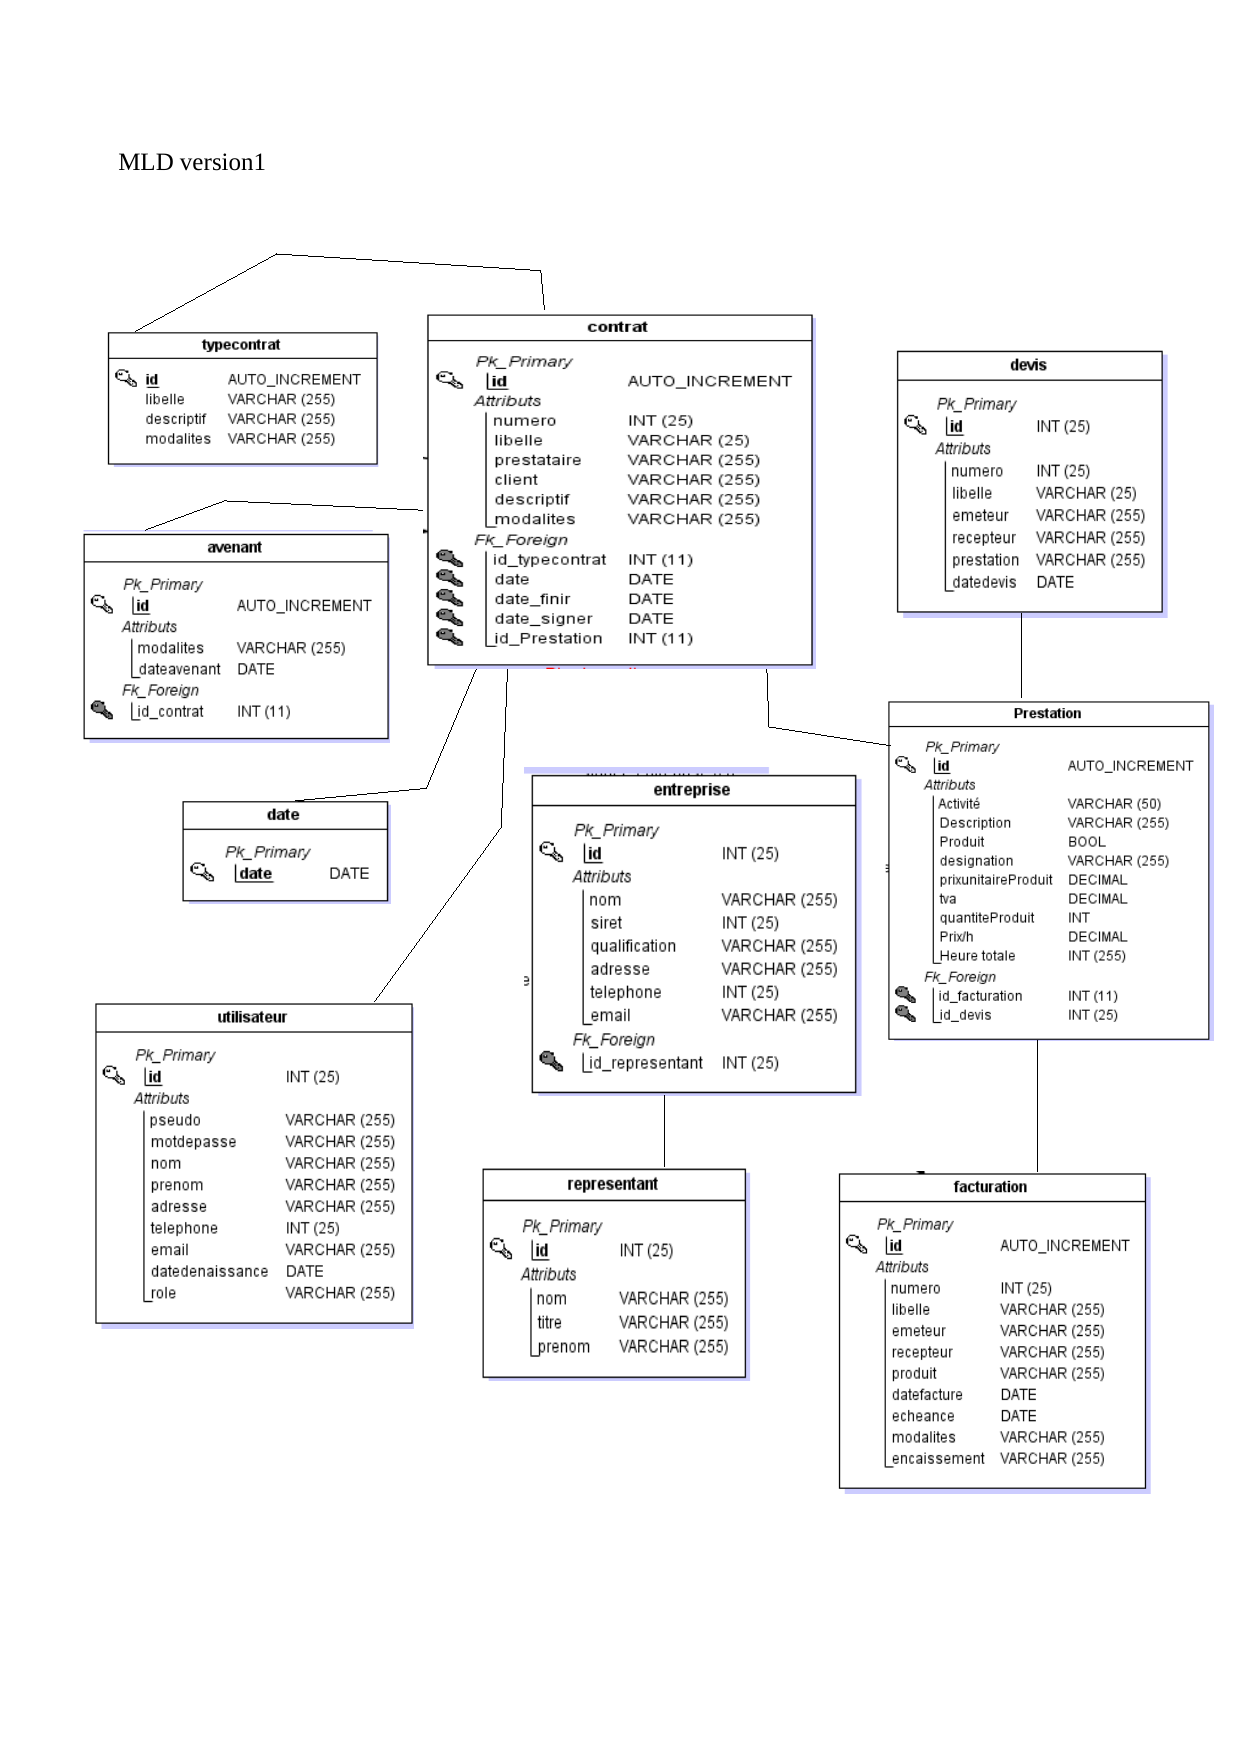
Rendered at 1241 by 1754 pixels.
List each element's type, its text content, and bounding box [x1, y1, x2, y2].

picture [479, 1166, 751, 1381]
picture [524, 767, 863, 1096]
picture [102, 331, 379, 467]
picture [885, 697, 1214, 1041]
picture [180, 800, 391, 904]
picture [423, 310, 816, 669]
picture [891, 347, 1169, 618]
picture [93, 1001, 414, 1329]
picture [80, 530, 390, 743]
picture [832, 1171, 1152, 1494]
text MLD version1 [118, 147, 1122, 176]
